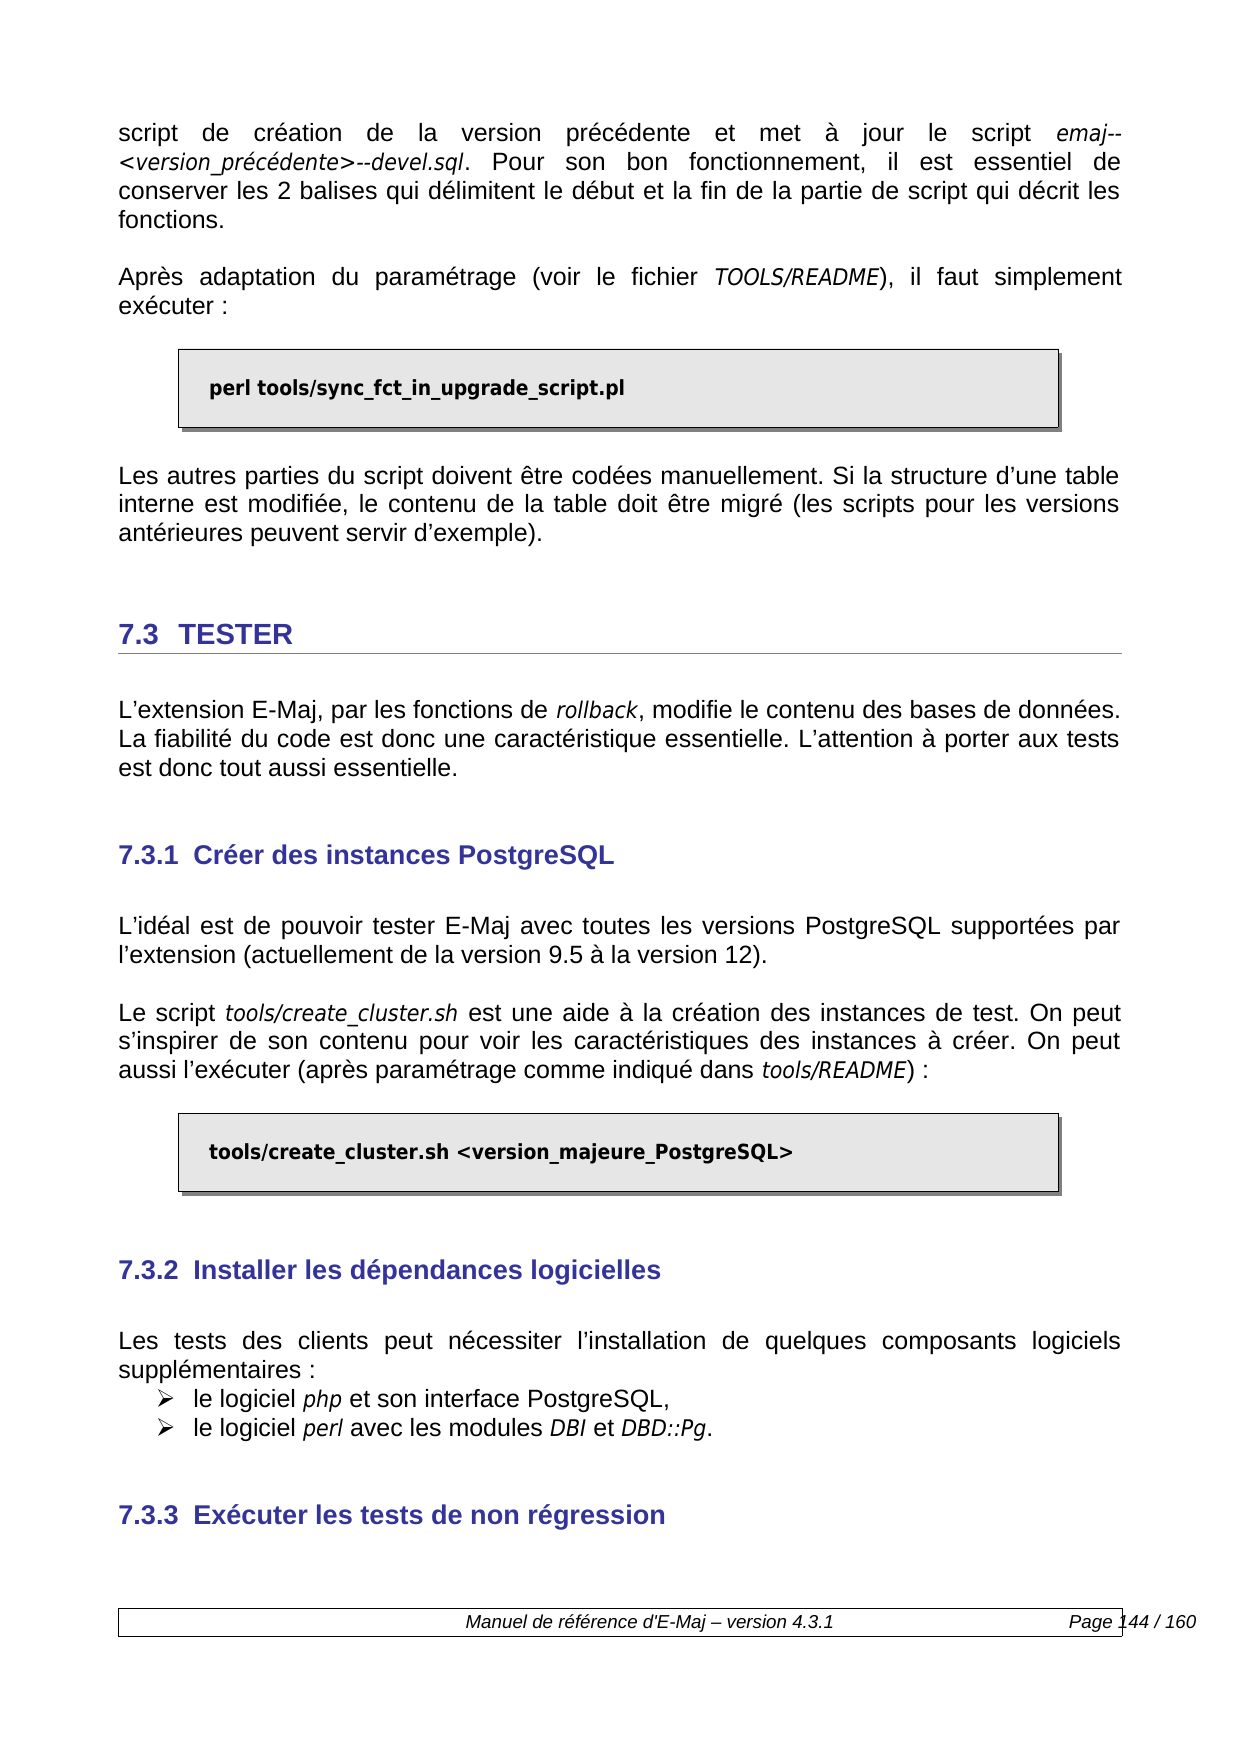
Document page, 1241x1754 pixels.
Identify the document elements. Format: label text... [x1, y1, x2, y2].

subtitle Installer les dépendances logicielles [118, 1254, 1122, 1285]
subtitle Exécuter les tests de non régression [118, 1499, 1122, 1530]
list le logiciel php et son interface PostgreSQL, [156, 1384, 1122, 1413]
text Après adaptation du paramétrage (voir le fichier TOOLS/README), il faut simplement exécuter : [118, 262, 1122, 320]
text Les tests des clients peut nécessiter l’installation de quelques composants logiciels supplémentaires : [118, 1326, 1122, 1384]
text L’extension E-Maj, par les fonctions de rollback, modifie le contenu des bases de données. La fiabilité du code est donc une caractéristique essentielle. L’attention à porter aux tests est donc tout aussi essentielle. [118, 695, 1122, 781]
text Le script tools/create_cluster.sh est une aide à la création des instances de test. On peut s’inspirer de son contenu pour voir les caractéristiques des instances à créer. On peut aussi l’exécuter (après paramétrage comme indiqué dans tools/README) : [118, 997, 1122, 1084]
subtitle Créer des instances PostgreSQL [118, 839, 1122, 870]
text script de création de la version précédente et met à jour le script emaj--<version_précédente>--devel.sql. Pour son bon fonctionnement, il est essentiel de conserver les 2 balises qui délimitent le début et la fin de la partie de script qui décrit les fonctions. [118, 118, 1122, 233]
text tools/create_cluster.sh <version_majeure_PostgreSQL> [179, 1137, 1058, 1161]
text L’idéal est de pouvoir tester E-Maj avec toutes les versions PostgreSQL supportées par l’extension (actuellement de la version 9.5 à la version 12). [118, 911, 1122, 969]
text Les autres parties du script doivent être codées manuellement. Si la structure d’une table interne est modifiée, le contenu de la table doit être migré (les scripts pour les versions antérieures peuvent servir d’exemple). [118, 461, 1122, 547]
list le logiciel perl avec les modules DBI et DBD::Pg. [156, 1413, 1122, 1441]
subtitle Tester [118, 617, 1122, 653]
text perl tools/sync_fct_in_upgrade_script.pl [179, 373, 1058, 397]
